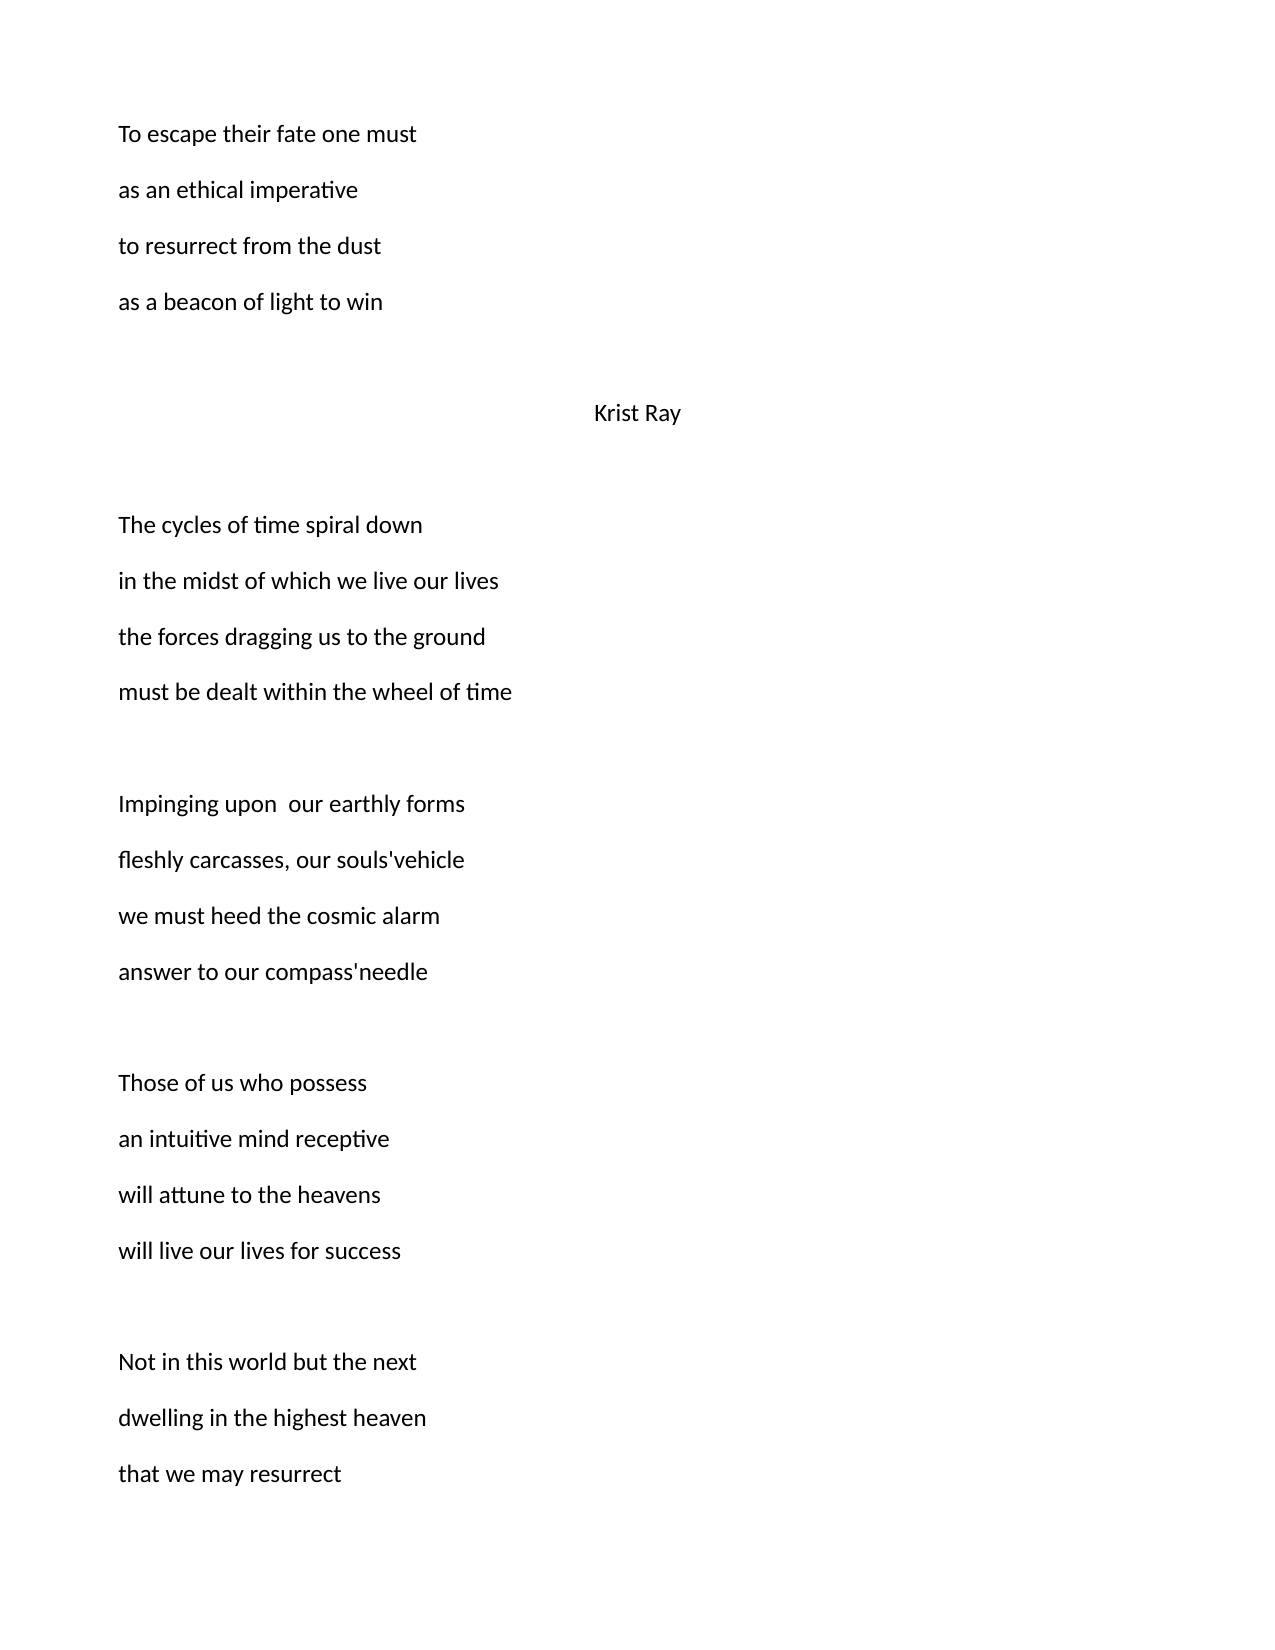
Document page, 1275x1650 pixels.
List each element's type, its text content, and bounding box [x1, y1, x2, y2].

text that we may resurrect [118, 1458, 1157, 1489]
text To escape their fate one must [118, 118, 1157, 149]
text answer to our compass'needle [118, 956, 1157, 986]
text in the midst of which we live our lives [118, 565, 1157, 595]
text as a beacon of light to win [118, 286, 1157, 316]
text will live our lives for success [118, 1235, 1157, 1265]
text will attune to the heavens [118, 1179, 1157, 1209]
text an intuitive mind receptive [118, 1123, 1157, 1154]
text Not in this world but the next [118, 1346, 1157, 1377]
text Krist Ray [118, 397, 1157, 428]
text as an ethical imperative [118, 174, 1157, 204]
text fleshly carcasses, our souls'vehicle [118, 844, 1157, 874]
text we must heed the cosmic alarm [118, 900, 1157, 930]
text the forces dragging us to the ground [118, 621, 1157, 651]
text Impinging upon our earthly forms [118, 788, 1157, 819]
text must be dealt within the wheel of time [118, 676, 1157, 707]
text to resurrect from the dust [118, 230, 1157, 260]
text dwelling in the highest heaven [118, 1402, 1157, 1433]
text Those of us who possess [118, 1067, 1157, 1098]
text The cycles of time spiral down [118, 509, 1157, 539]
